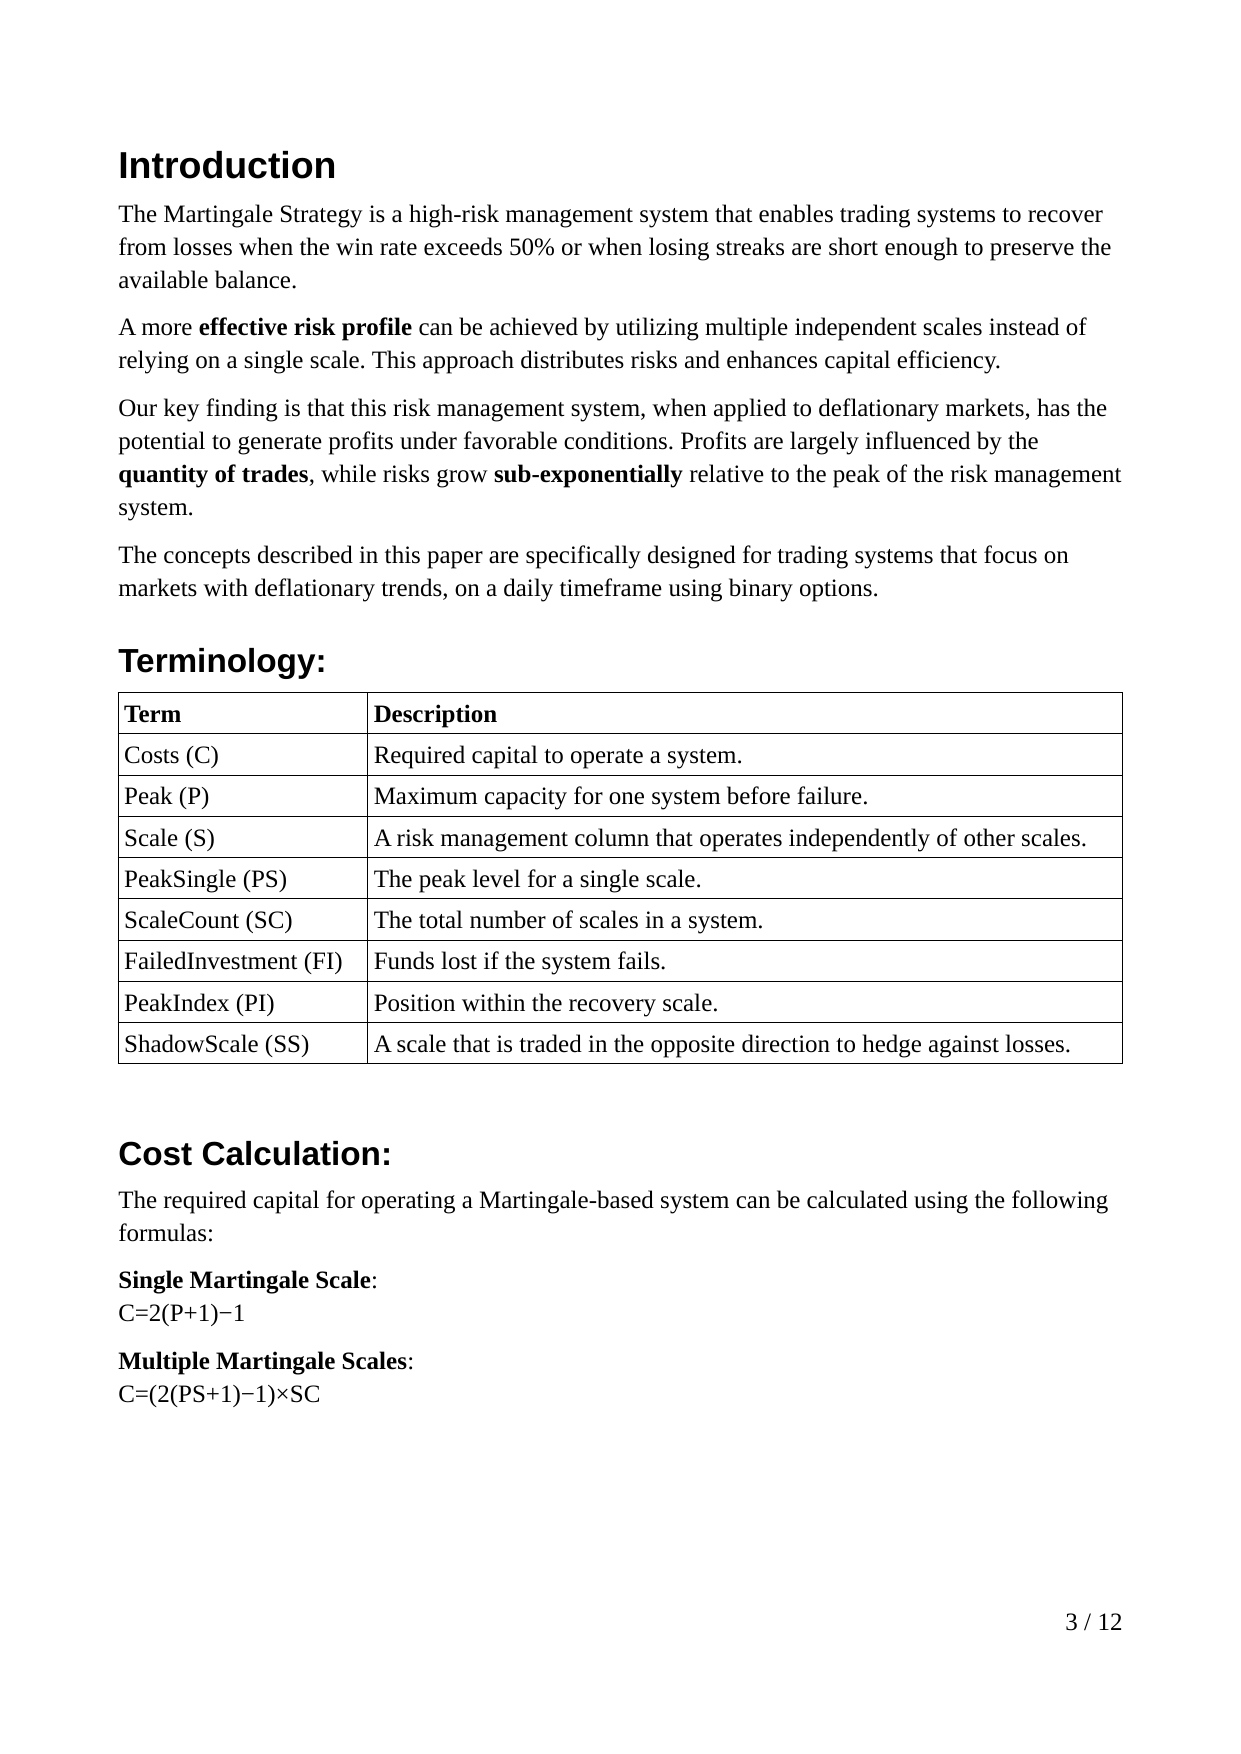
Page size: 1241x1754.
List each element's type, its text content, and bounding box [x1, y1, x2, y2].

text Multiple Martingale Scales: C=(2(PS+1)−1)×SC [118, 1346, 1122, 1408]
text The Martingale Strategy is a high-risk management system that enables trading systems to recover from losses when the win rate exceeds 50% or when losing streaks are short enough to preserve the available balance. [118, 199, 1122, 293]
table_cell A risk management column that operates independently of other scales. [368, 817, 1122, 857]
text A more effective risk profile can be achieved by utilizing multiple independent scales instead of relying on a single scale. This approach distributes risks and enhances capital efficiency. [118, 312, 1122, 374]
table_header Term [119, 693, 367, 733]
text The concepts described in this paper are specifically designed for trading systems that focus on markets with deflationary trends, on a daily timeframe using binary options. [118, 540, 1122, 601]
table_cell PeakSingle (PS) [119, 858, 367, 898]
table_cell Costs (C) [119, 734, 367, 774]
table_cell Peak (P) [119, 776, 367, 816]
text Single Martingale Scale: C=2(P+1)−1 [118, 1266, 1122, 1327]
table_cell ScaleCount (SC) [119, 899, 367, 939]
table_cell PeakIndex (PI) [119, 982, 367, 1022]
table_cell A scale that is traded in the opposite direction to hedge against losses. [368, 1023, 1122, 1063]
table_cell Funds lost if the system fails. [368, 941, 1122, 981]
table_cell The peak level for a single scale. [368, 858, 1122, 898]
text Our key finding is that this risk management system, when applied to deflationary markets, has the potential to generate profits under favorable conditions. Profits are largely influenced by the quantity of trades, while risks grow sub-exponentially relative to the peak of the risk management system. [118, 393, 1122, 521]
subtitle Terminology: [118, 641, 1122, 679]
table_cell Maximum capacity for one system before failure. [368, 776, 1122, 816]
table_cell Required capital to operate a system. [368, 734, 1122, 774]
table_cell Position within the recovery scale. [368, 982, 1122, 1022]
text The required capital for operating a Martingale-based system can be calculated using the following formulas: [118, 1185, 1122, 1247]
table_cell FailedInvestment (FI) [119, 941, 367, 981]
table_cell ShadowScale (SS) [119, 1023, 367, 1063]
table_cell Scale (S) [119, 817, 367, 857]
subtitle Cost Calculation: [118, 1134, 1122, 1172]
subtitle Introduction [118, 143, 1122, 186]
table_cell The total number of scales in a system. [368, 899, 1122, 939]
table_header Description [368, 693, 1122, 733]
